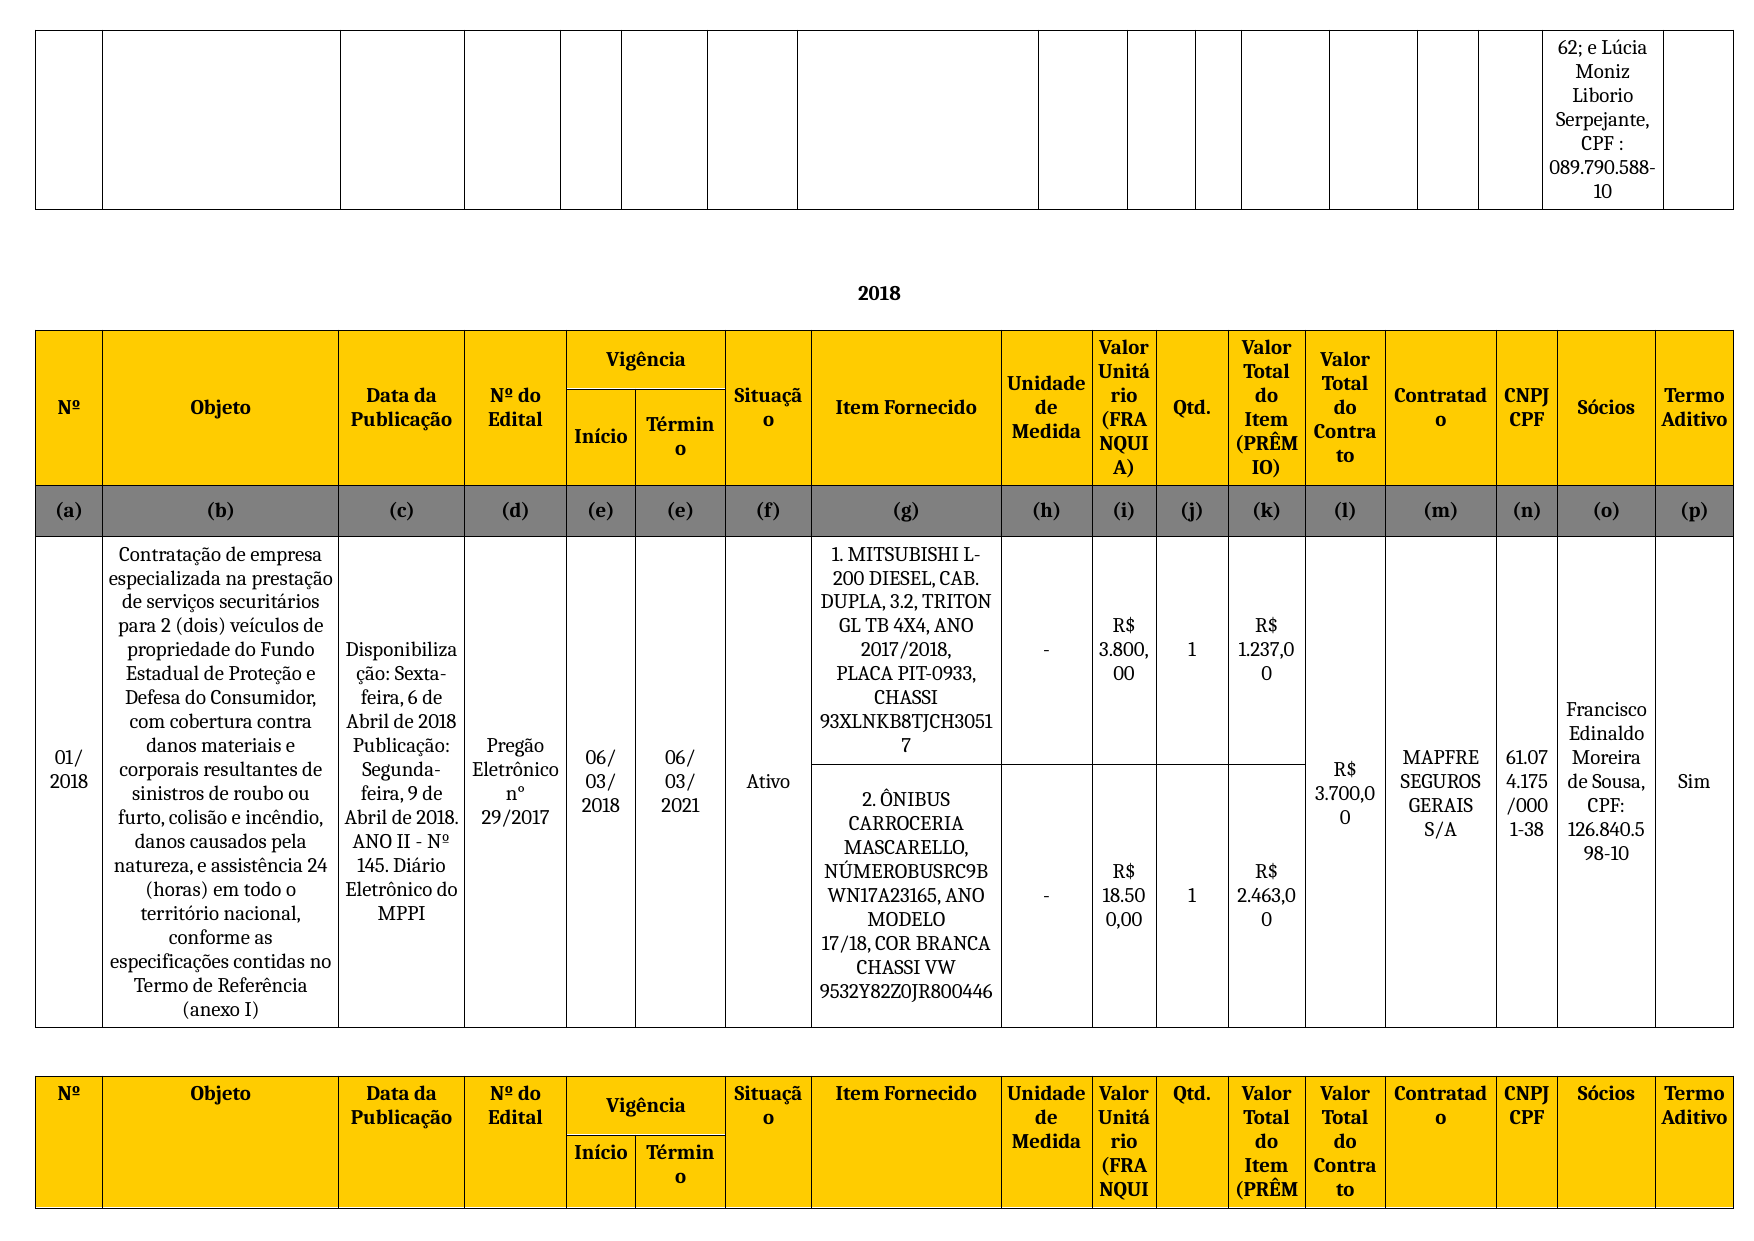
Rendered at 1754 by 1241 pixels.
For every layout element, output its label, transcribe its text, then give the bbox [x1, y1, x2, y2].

table_cell [103, 31, 340, 209]
table_header Sócios [1558, 331, 1655, 485]
table_header Unidade de Medida [1002, 331, 1092, 485]
table_cell R$ 2.463,00 [1229, 765, 1305, 1027]
table_header Valor Total do Contrato [1306, 331, 1385, 485]
table_cell - [1002, 765, 1092, 1027]
table_cell 61.074.175/0001-38 [1497, 537, 1557, 1027]
table_header Data da Publicação [339, 331, 464, 485]
table_cell (c) [339, 486, 464, 536]
table_header Vigência [567, 331, 725, 388]
table_header Item Fornecido [812, 331, 1001, 485]
table_header Valor Total do Item (PRÊMIO) [1229, 1077, 1305, 1207]
table_header Valor Total do Contrato [1306, 1077, 1385, 1207]
table_cell (h) [1002, 486, 1092, 536]
table_cell (n) [1497, 486, 1557, 536]
table_header Vigência [567, 1077, 725, 1134]
table_cell 06/ 03/ 2021 [636, 537, 725, 1027]
table_header Objeto [103, 331, 338, 485]
table_cell [36, 31, 102, 209]
table_cell [341, 31, 464, 209]
table_cell (p) [1656, 486, 1733, 536]
table_cell Término [636, 1136, 725, 1207]
table_header Data da Publicação [339, 1077, 464, 1207]
table_header Sócios [1558, 1077, 1655, 1207]
table_header Qtd. [1157, 331, 1228, 485]
table_cell Disponibilização: Sexta-feira, 6 de Abril de 2018 Publicação: Segunda-feira, 9 de Abril de 2018. ANO II - Nº 145. Diário Eletrônico do MPPI [339, 537, 464, 1027]
table_cell Pregão Eletrônico n° 29/2017 [465, 537, 566, 1027]
table_cell [1479, 31, 1542, 209]
table_header Item Fornecido [812, 1077, 1001, 1207]
table_cell (i) [1093, 486, 1156, 536]
table_header CNPJ CPF [1497, 1077, 1557, 1207]
table_header Termo Aditivo [1656, 1077, 1733, 1207]
table_header Nº [36, 1077, 102, 1207]
table_header Contratado [1386, 331, 1496, 485]
table_cell (d) [465, 486, 566, 536]
table_header Qtd. [1157, 1077, 1228, 1207]
table_cell Início [567, 390, 635, 485]
table_cell Ativo [726, 537, 811, 1027]
table_header Contratado [1386, 1077, 1496, 1207]
table_cell [622, 31, 707, 209]
table_cell (k) [1229, 486, 1305, 536]
table_cell [465, 31, 560, 209]
table_cell 2. ÔNIBUS CARROCERIA MASCARELLO, NÚMEROBUSRC9BWN17A23165, ANO MODELO 17/18, COR BRANCA CHASSI VW 9532Y82Z0JR800446 [812, 765, 1001, 1027]
table_cell R$ 1.237,00 [1229, 537, 1305, 764]
table_cell Francisco Edinaldo Moreira de Sousa, CPF: 126.840.598-10 [1558, 537, 1655, 1027]
table_header Situação [726, 331, 811, 485]
table_cell (e) [636, 486, 725, 536]
table_cell (e) [567, 486, 635, 536]
table_header Valor Total do Item (PRÊMIO) [1229, 331, 1305, 485]
table_cell [1664, 31, 1733, 209]
table_cell Sim [1656, 537, 1733, 1027]
table_cell [1330, 31, 1417, 209]
table_cell Término [636, 390, 725, 485]
table_header Valor Unitário (FRANQUIA) [1093, 1077, 1156, 1207]
table_cell Contratação de empresa especializada na prestação de serviços securitários para 2 (dois) veículos de propriedade do Fundo Estadual de Proteção e Defesa do Consumidor, com cobertura contra danos materiais e corporais resultantes de sinistros de roubo ou furto, colisão e incêndio, danos causados pela natureza, e assistência 24 (horas) em todo o território nacional, conforme as especificações contidas no Termo de Referência (anexo I) [103, 537, 338, 1027]
table_header CNPJ CPF [1497, 331, 1557, 485]
table_header Objeto [103, 1077, 338, 1207]
table_header Nº do Edital [465, 1077, 566, 1207]
table_cell Início [567, 1136, 635, 1207]
table_cell (j) [1157, 486, 1228, 536]
table_cell (l) [1306, 486, 1385, 536]
table_cell 01/ 2018 [36, 537, 102, 1027]
table_cell (a) [36, 486, 102, 536]
table_cell 62; e Lúcia Moniz Liborio Serpejante, CPF : 089.790.588-10 [1543, 31, 1663, 209]
table_header Nº do Edital [465, 331, 566, 485]
table_cell (g) [812, 486, 1001, 536]
table_cell (f) [726, 486, 811, 536]
table_cell (o) [1558, 486, 1655, 536]
table_cell [798, 31, 1038, 209]
table_cell - [1002, 537, 1092, 764]
table_cell 1. MITSUBISHI L-200 DIESEL, CAB. DUPLA, 3.2, TRITON GL TB 4X4, ANO 2017/2018, PLACA PIT-0933, CHASSI 93XLNKB8TJCH30517 [812, 537, 1001, 764]
table_cell (m) [1386, 486, 1496, 536]
table_cell 1 [1157, 537, 1228, 764]
table_cell MAPFRE SEGUROS GERAIS S/A [1386, 537, 1496, 1027]
table_cell R$ 3.800,00 [1093, 537, 1156, 764]
table_cell (b) [103, 486, 338, 536]
table_cell - [1039, 31, 1127, 209]
table_cell R$ 3.700,00 [1306, 537, 1385, 1027]
text 2018 [29, 282, 1729, 306]
table_cell 06/ 03/ 2018 [567, 537, 635, 1027]
table_cell [708, 31, 797, 209]
table_cell [1418, 31, 1478, 209]
table_cell [1242, 31, 1329, 209]
table_cell [561, 31, 621, 209]
table_header Valor Unitário (FRANQUIA) [1093, 331, 1156, 485]
table_header Nº [36, 331, 102, 485]
table_header Unidade de Medida [1002, 1077, 1092, 1207]
table_header Termo Aditivo [1656, 331, 1733, 485]
table_cell - [1196, 31, 1241, 209]
table_cell 1 [1157, 765, 1228, 1027]
table_cell - [1128, 31, 1195, 209]
table_cell R$ 18.500,00 [1093, 765, 1156, 1027]
table_header Situação [726, 1077, 811, 1207]
